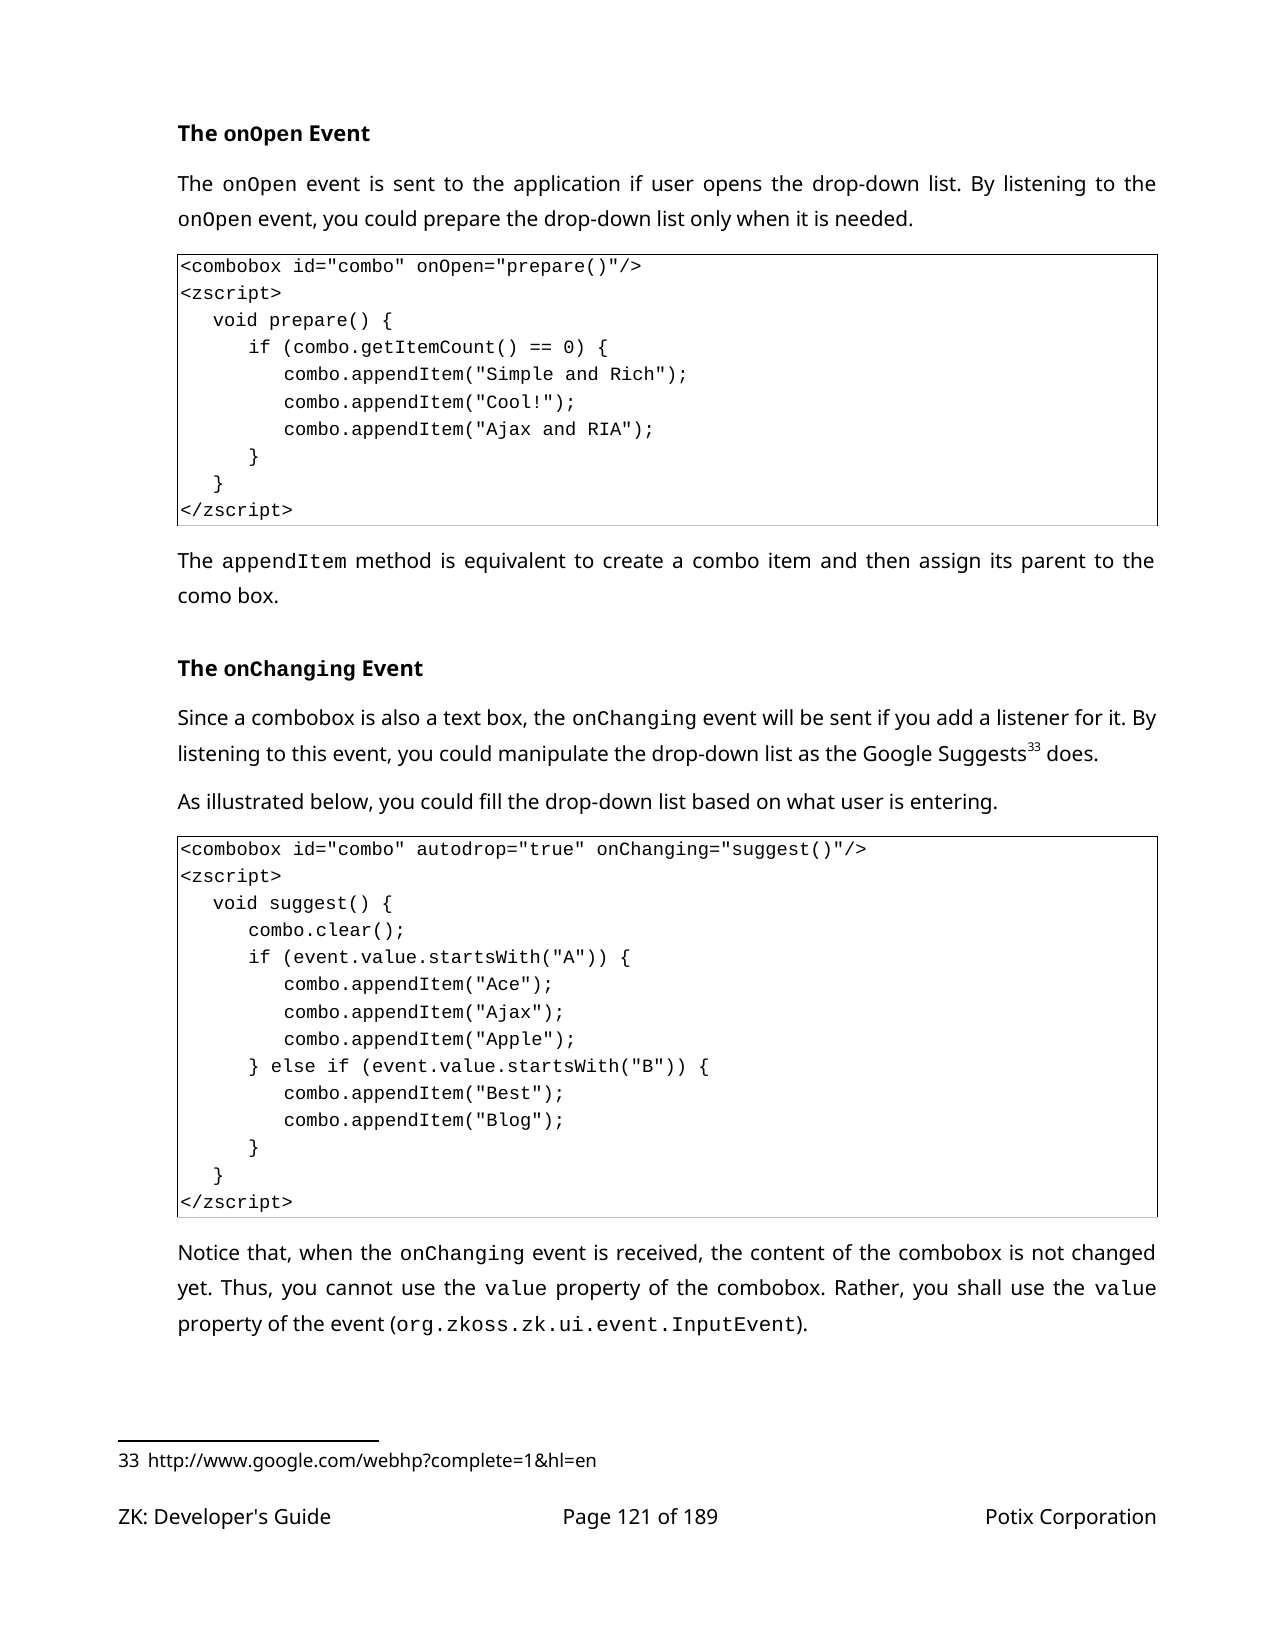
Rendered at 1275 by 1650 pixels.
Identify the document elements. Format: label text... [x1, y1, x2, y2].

text if (event.value.startsWith("A")) { [178, 945, 1157, 969]
text combo.appendItem("Best"); [178, 1081, 1157, 1105]
text combo.appendItem("Apple"); [178, 1027, 1157, 1051]
text } [178, 444, 1157, 468]
text http://www.google.com/webhp?complete=1&hl=en [118, 1447, 1157, 1473]
text Notice that, when the onChanging event is received, the content of the combobox is not changed yet. Thus, you cannot use the value property of the combobox. Rather, you shall use the value property of the event (org.zkoss.zk.ui.event.InputEvent). [177, 1238, 1157, 1337]
text } else if (event.value.startsWith("B")) { [178, 1054, 1157, 1078]
text Since a combobox is also a text box, the onChanging event will be sent if you add a listener for it. By listening to this event, you could manipulate the drop-down list as the Google Suggests does. [177, 703, 1157, 767]
text } [178, 1135, 1157, 1160]
text combo.appendItem("Ajax and RIA"); [178, 417, 1157, 441]
text <zscript> [178, 281, 1157, 305]
text combo.appendItem("Ajax"); [178, 999, 1157, 1024]
text <zscript> [178, 863, 1157, 888]
text combo.appendItem("Cool!"); [178, 389, 1157, 414]
text combo.appendItem("Ace"); [178, 972, 1157, 997]
text if (combo.getItemCount() == 0) { [178, 335, 1157, 359]
text </zscript> [178, 498, 1157, 525]
text void suggest() { [178, 891, 1157, 915]
text } [178, 471, 1157, 495]
text As illustrated below, you could fill the drop-down list based on what user is entering. [177, 787, 1157, 816]
text } [178, 1163, 1157, 1187]
text <combobox id="combo" onOpen="prepare()"/> [178, 255, 1157, 278]
text combo.appendItem("Simple and Rich"); [178, 362, 1157, 387]
subtitle The onOpen Event [177, 118, 1157, 148]
text void prepare() { [178, 308, 1157, 332]
text The onOpen event is sent to the application if user opens the drop-down list. By listening to the onOpen event, you could prepare the drop-down list only when it is needed. [177, 169, 1157, 233]
text combo.clear(); [178, 918, 1157, 942]
text The appendItem method is equivalent to create a combo item and then assign its parent to the como box. [177, 546, 1157, 610]
subtitle The onChanging Event [177, 652, 1157, 682]
text combo.appendItem("Blog"); [178, 1108, 1157, 1132]
text <combobox id="combo" autodrop="true" onChanging="suggest()"/> [178, 837, 1157, 861]
text </zscript> [178, 1190, 1157, 1217]
